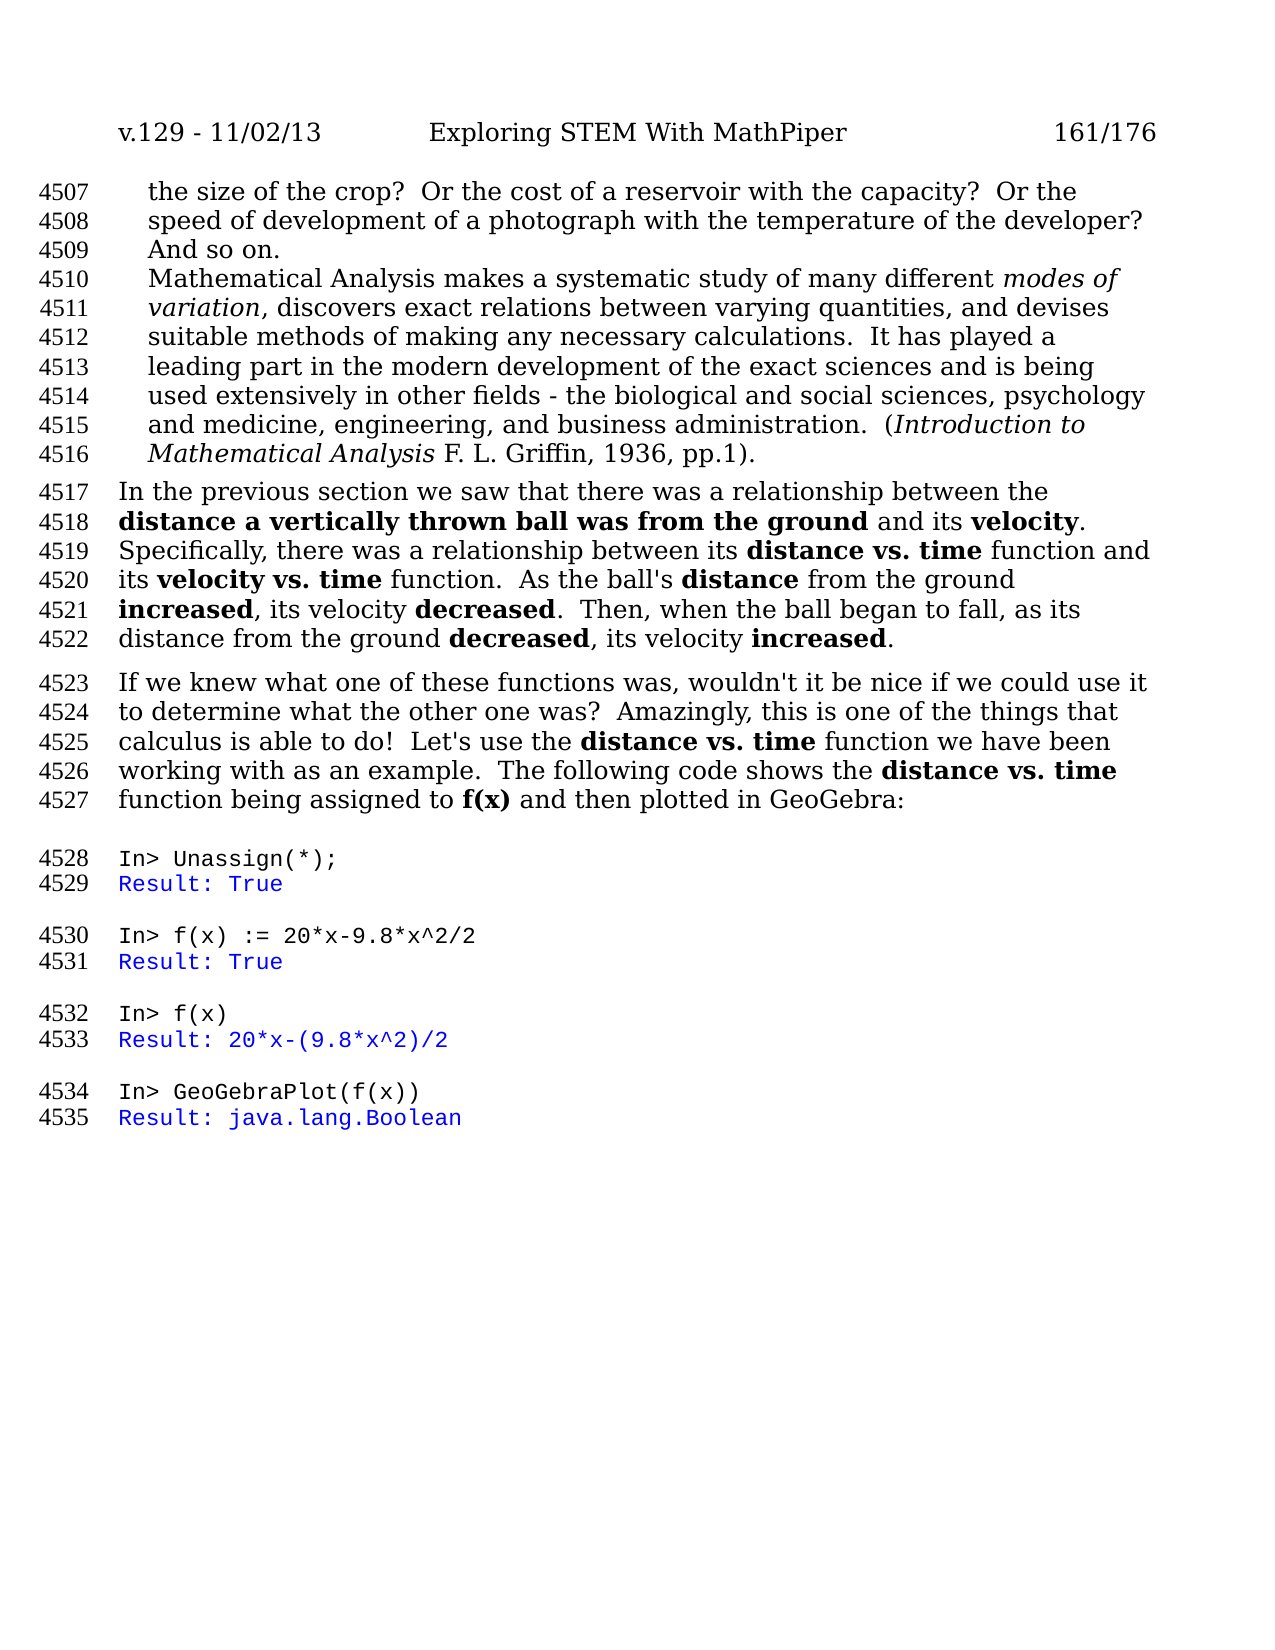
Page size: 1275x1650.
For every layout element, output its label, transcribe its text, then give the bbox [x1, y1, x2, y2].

text In the previous section we saw that there was a relationship between the distance a vertically thrown ball was from the ground and its velocity. Specifically, there was a relationship between its distance vs. time function and its velocity vs. time function. As the ball's distance from the ground increased, its velocity decreased. Then, when the ball began to fall, as its distance from the ground decreased, its velocity increased. [118, 477, 1157, 653]
text In> Unassign(*); [118, 847, 1157, 873]
text In> f(x) [118, 1002, 1157, 1028]
text Result: 20*x-(9.8*x^2)/2 [118, 1028, 1157, 1054]
text If we knew what one of these functions was, wouldn't it be nice if we could use it to determine what the other one was? Amazingly, this is one of the things that calculus is able to do! Let's use the distance vs. time function we have been working with as an example. The following code shows the distance vs. time function being assigned to f(x) and then plotted in GeoGebra: [118, 668, 1157, 815]
text Result: True [118, 951, 1157, 977]
text In> f(x) := 20*x-9.8*x^2/2 [118, 925, 1157, 951]
text Mathematical Analysis makes a systematic study of many different modes of variation, discovers exact relations between varying quantities, and devises suitable methods of making any necessary calculations. It has played a leading part in the modern development of the exact sciences and is being used extensively in other fields - the biological and social sciences, psychology and medicine, engineering, and business administration. (Introduction to Mathematical Analysis F. L. Griffin, 1936, pp.1). [148, 264, 1157, 468]
text Result: java.lang.Boolean [118, 1106, 1157, 1132]
text the size of the crop? Or the cost of a reservoir with the capacity? Or the speed of development of a photograph with the temperature of the developer? And so on. [148, 177, 1157, 264]
text In> GeoGebraPlot(f(x)) [118, 1080, 1157, 1106]
text Result: True [118, 873, 1157, 899]
